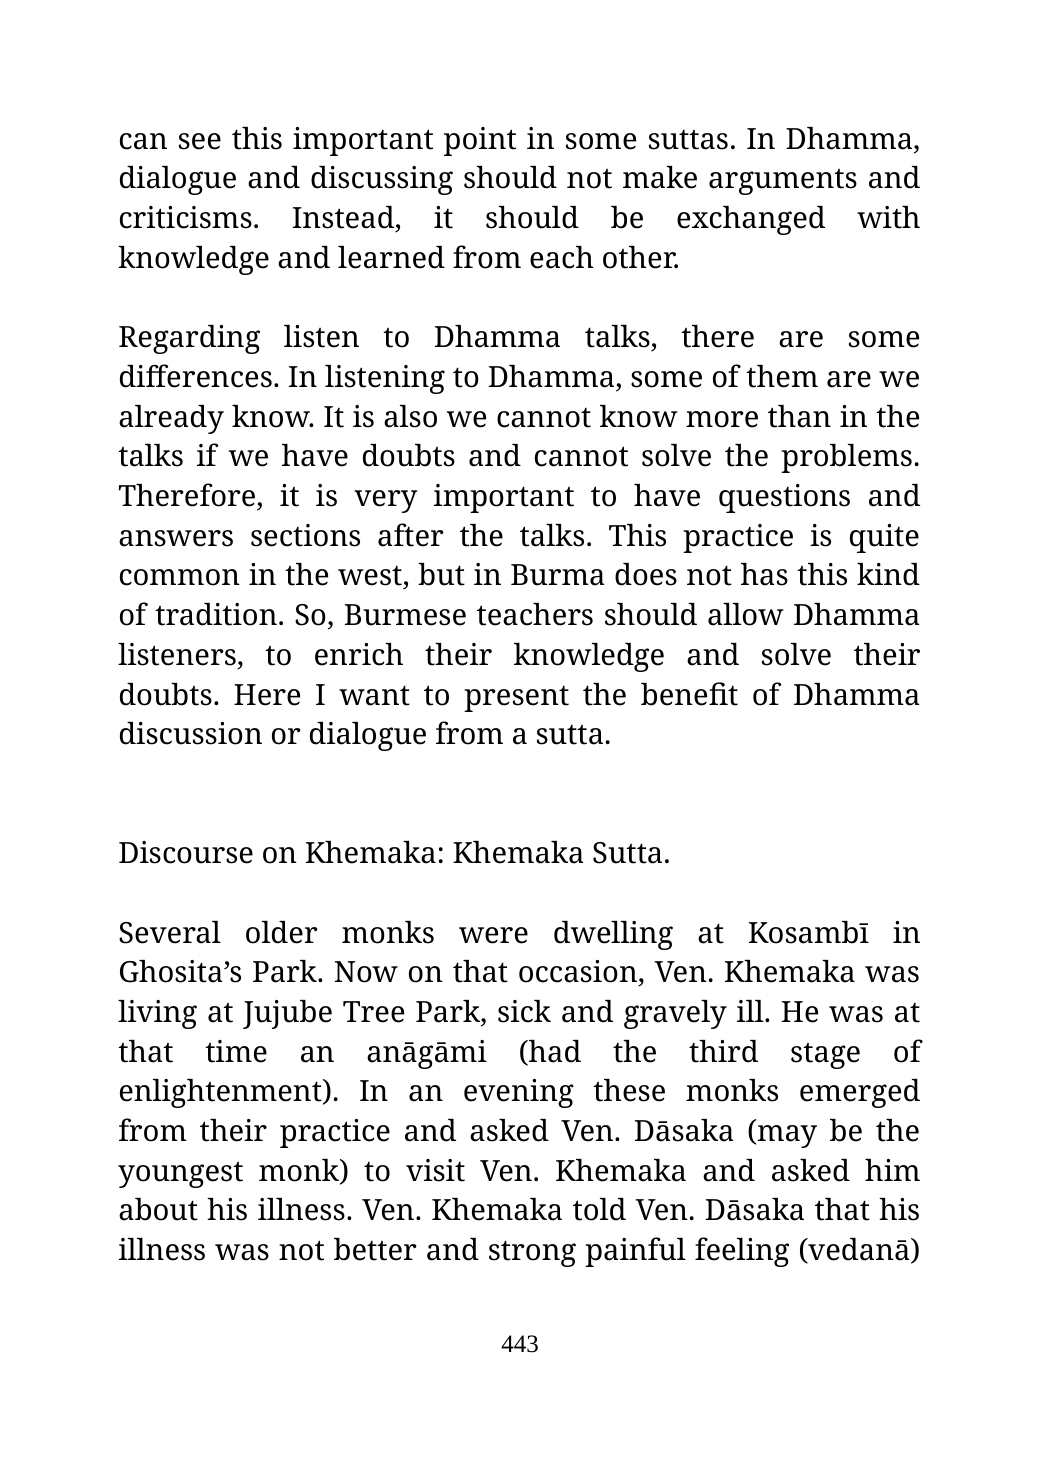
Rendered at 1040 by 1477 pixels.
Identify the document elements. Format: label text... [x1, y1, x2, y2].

text can see this important point in some suttas. In Dhamma, dialogue and discussing should not make arguments and criticisms. Instead, it should be exchanged with knowledge and learned from each other. Regarding listen to Dhamma talks, there are some differences. In listening to Dhamma, some of them are we already know. It is also we cannot know more than in the talks if we have doubts and cannot solve the problems. Therefore, it is very important to have questions and answers sections after the talks. This practice is quite common in the west, but in Burma does not has this kind of tradition. So, Burmese teachers should allow Dhamma listeners, to enrich their knowledge and solve their doubts. Here I want to present the benefit of Dhamma discussion or dialogue from a sutta. Discourse on Khemaka: Khemaka Sutta. Several older monks were dwelling at Kosambī in Ghosita’s Park. Now on that occasion, Ven. Khemaka was living at Jujube Tree Park, sick and gravely ill. He was at that time an anāgāmi (had the third stage of enlightenment). In an evening these monks emerged from their practice and asked Ven. Dāsaka (may be the youngest monk) to visit Ven. Khemaka and asked him about his illness. Ven. Khemaka told Ven. Dāsaka that his illness was not better and strong painful feeling (vedanā) [118, 118, 922, 1269]
